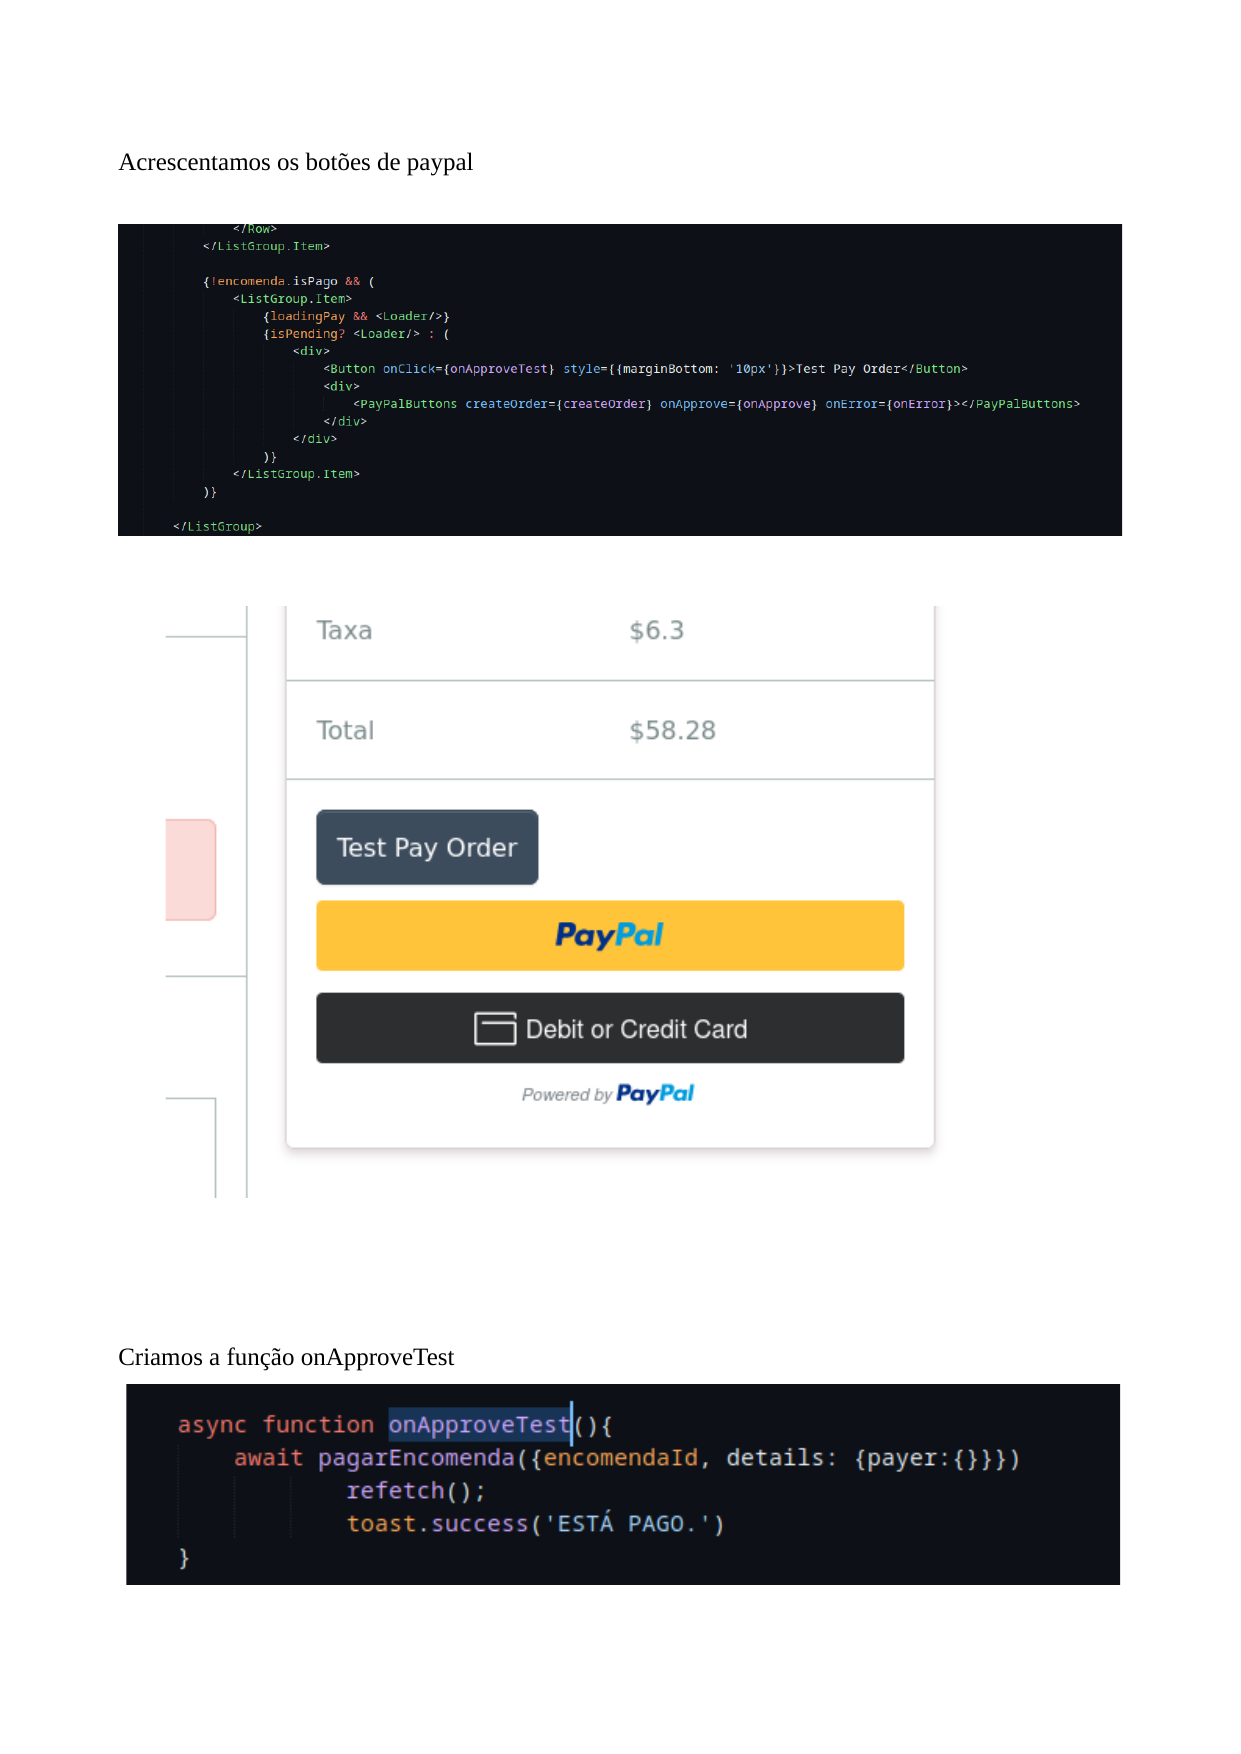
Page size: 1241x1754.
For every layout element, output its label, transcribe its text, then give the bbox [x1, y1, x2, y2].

picture [118, 224, 1123, 536]
text Acrescentamos os botões de paypal [118, 147, 1122, 176]
picture [165, 606, 1075, 1198]
picture [126, 1384, 1121, 1585]
text Criamos a função onApproveTest [118, 1342, 1122, 1371]
